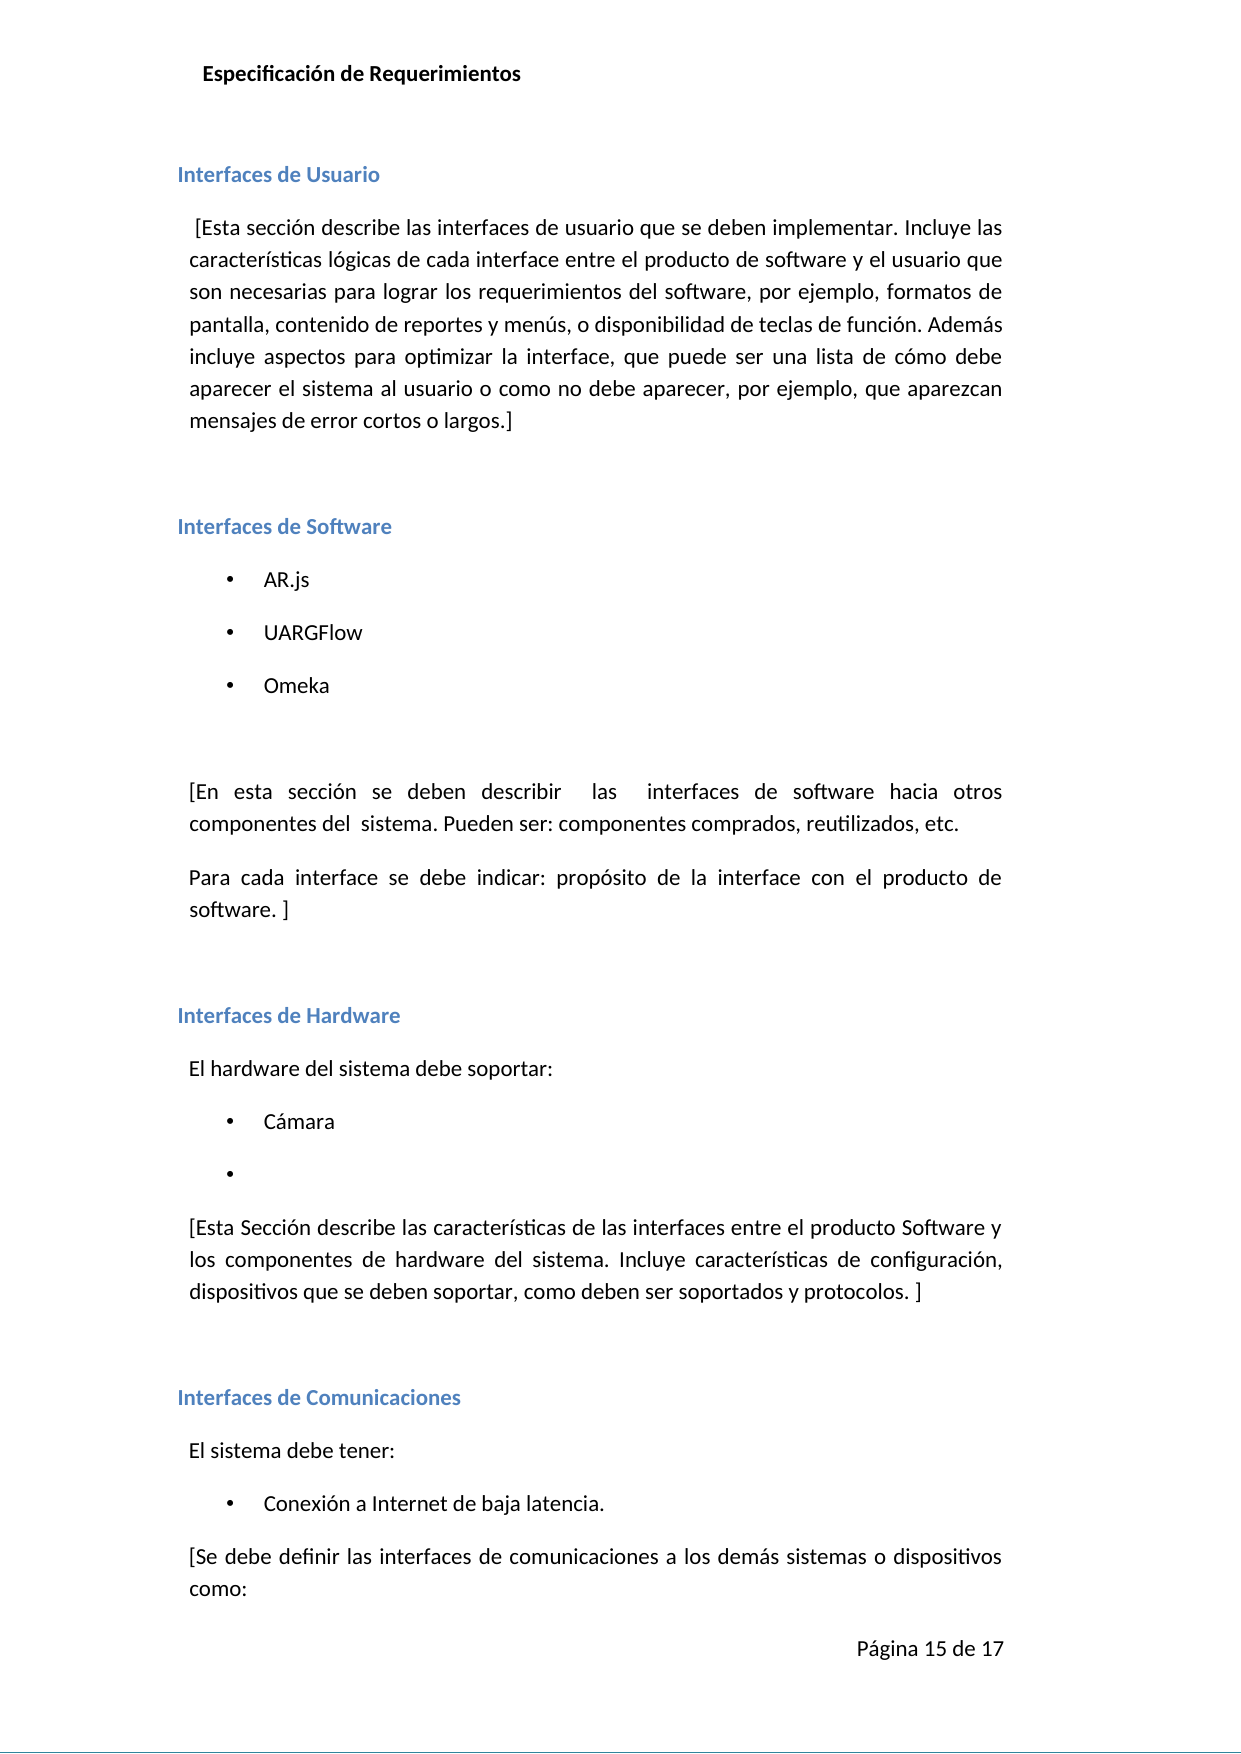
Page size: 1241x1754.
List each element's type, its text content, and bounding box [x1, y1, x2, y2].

list AR.js [226, 565, 1004, 593]
list UARGFlow [226, 618, 1004, 646]
list Conexión a Internet de baja latencia. [226, 1489, 1004, 1517]
text Interfaces de Software [177, 512, 1004, 540]
text Interfaces de Comunicaciones [177, 1383, 1004, 1411]
text Interfaces de Hardware [177, 1001, 1004, 1029]
text Para cada interface se debe indicar: propósito de la interface con el producto de software. ] [188, 863, 1004, 923]
text [Esta sección describe las interfaces de usuario que se deben implementar. Incluye las características lógicas de cada interface entre el producto de software y el usuario que son necesarias para lograr los requerimientos del software, por ejemplo, formatos de pantalla, contenido de reportes y menús, o disponibilidad de teclas de función. Además incluye aspectos para optimizar la interface, que puede ser una lista de cómo debe aparecer el sistema al usuario o como no debe aparecer, por ejemplo, que aparezcan mensajes de error cortos o largos.] [188, 213, 1004, 434]
text [En esta sección se deben describir las interfaces de software hacia otros componentes del sistema. Pueden ser: componentes comprados, reutilizados, etc. [188, 777, 1004, 838]
text [Se debe definir las interfaces de comunicaciones a los demás sistemas o dispositivos como: [188, 1542, 1004, 1603]
text [Esta Sección describe las características de las interfaces entre el producto Software y los componentes de hardware del sistema. Incluye características de configuración, dispositivos que se deben soportar, como deben ser soportados y protocolos. ] [188, 1213, 1004, 1305]
text El hardware del sistema debe soportar: [188, 1054, 1004, 1082]
list Omeka [226, 671, 1004, 699]
list Cámara [226, 1107, 1004, 1135]
text El sistema debe tener: [188, 1436, 1004, 1464]
text Interfaces de Usuario [177, 160, 1004, 188]
